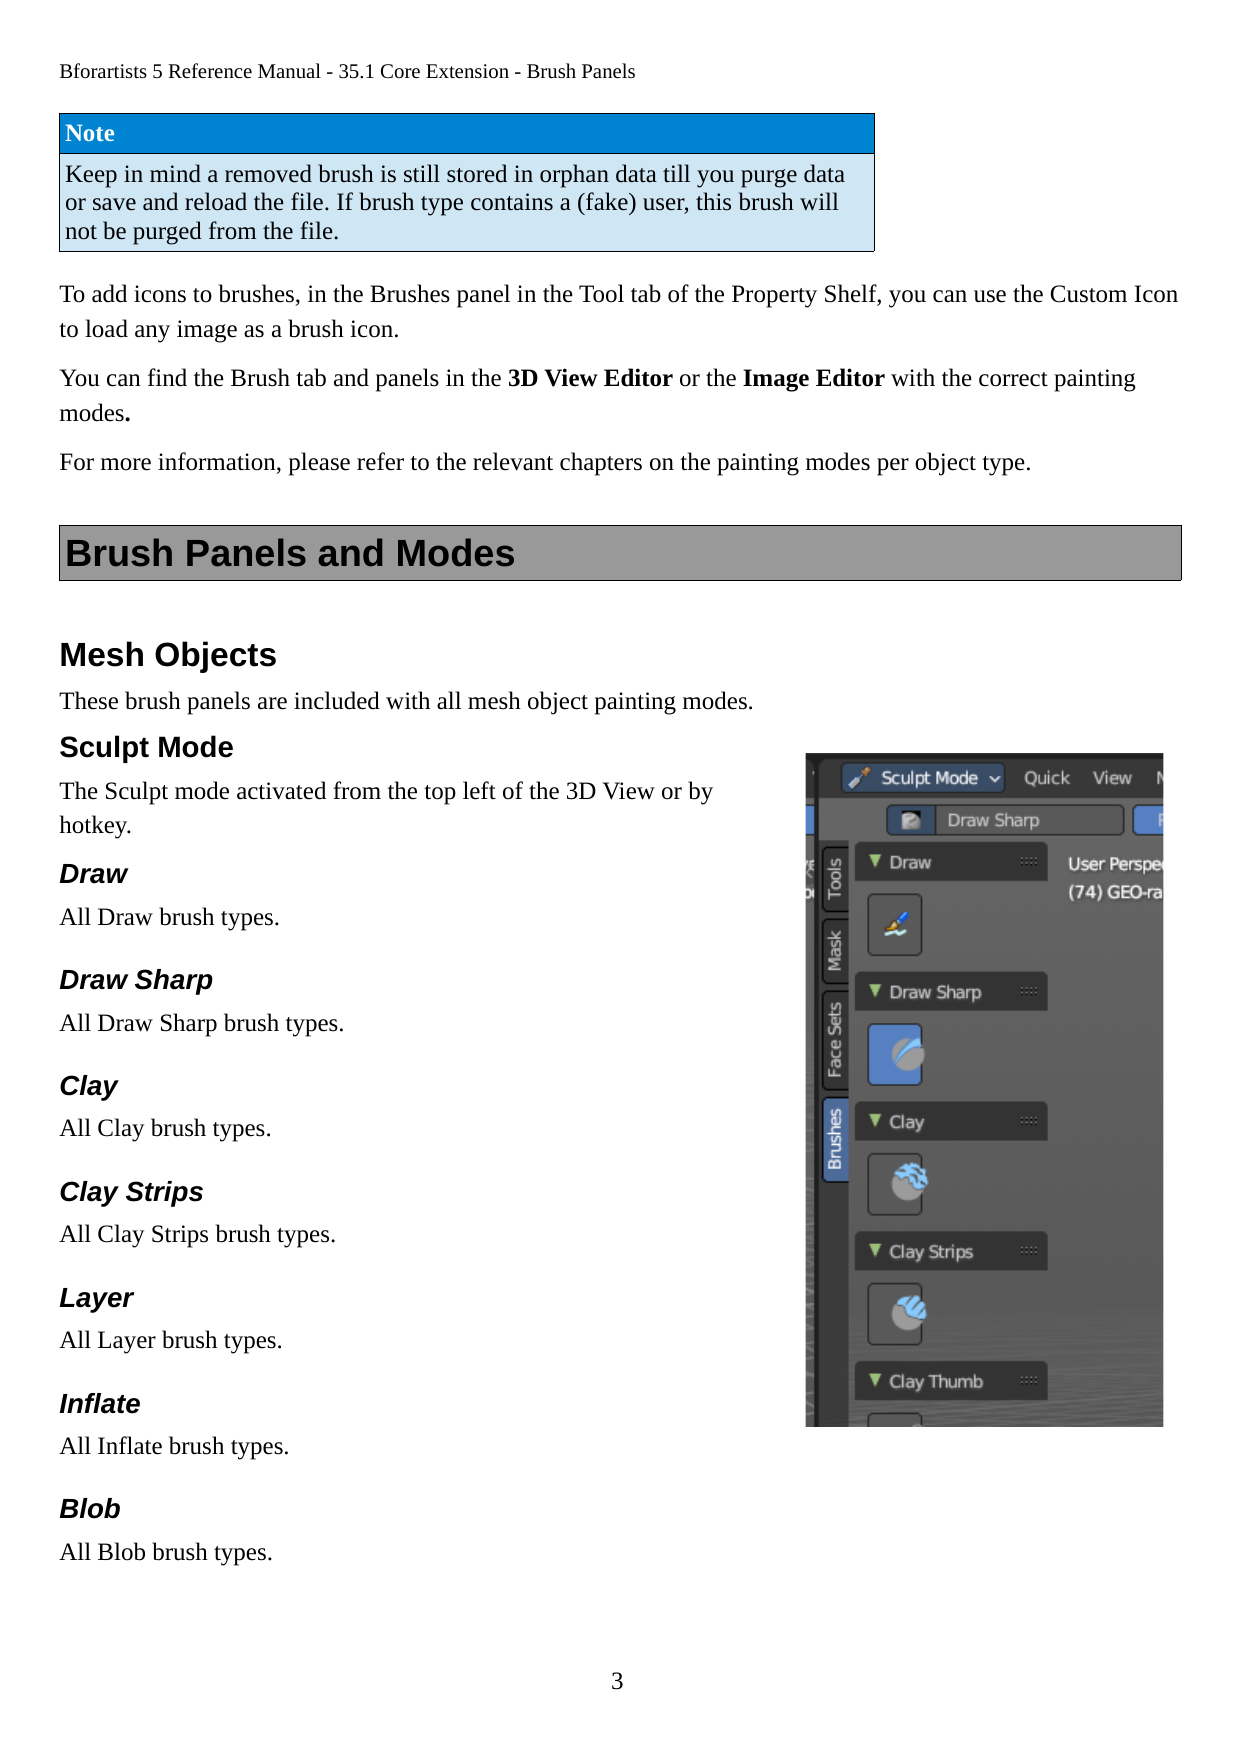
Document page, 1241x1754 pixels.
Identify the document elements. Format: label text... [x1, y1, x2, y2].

text All Draw Sharp brush types. [59, 1008, 805, 1036]
text For more information, please refer to the relevant chapters on the painting modes per object type. [59, 447, 1181, 475]
table_header Note [60, 114, 874, 153]
text You can find the Brush tab and panels in the 3D View Editor or the Image Editor with the correct painting modes. [59, 363, 1181, 426]
subtitle [1164, 1281, 1181, 1313]
text [1164, 902, 1181, 930]
text All Layer brush types. [59, 1325, 805, 1354]
text All Clay brush types. [59, 1113, 805, 1142]
subtitle [1164, 857, 1181, 889]
picture [805, 753, 1164, 1427]
table_header Brush Panels and Modes [60, 526, 1181, 580]
subtitle Draw Sharp [59, 963, 805, 995]
subtitle Clay [59, 1069, 805, 1101]
subtitle Layer [59, 1281, 805, 1313]
subtitle Blob [59, 1493, 1181, 1525]
text All Inflate brush types. [59, 1431, 1181, 1460]
text All Clay Strips brush types. [59, 1219, 805, 1248]
text All Draw brush types. [59, 902, 805, 930]
text The Sculpt mode activated from the top left of the 3D View or by hotkey. [59, 776, 805, 839]
subtitle [1164, 1069, 1181, 1101]
subtitle Clay Strips [59, 1175, 805, 1207]
text [1164, 1113, 1181, 1142]
text These brush panels are included with all mesh object painting modes. [59, 686, 1181, 715]
text [1164, 1325, 1181, 1354]
text All Blob brush types. [59, 1537, 1181, 1566]
subtitle [1164, 963, 1181, 995]
text To add icons to brushes, in the Brushes panel in the Tool tab of the Property Shelf, you can use the Custom Icon to load any image as a brush icon. [59, 279, 1181, 343]
subtitle [1164, 1387, 1181, 1419]
subtitle Draw [59, 857, 805, 889]
subtitle Sculpt Mode [59, 729, 1181, 763]
table_cell Keep in mind a removed brush is still stored in orphan data till you purge data or save and reload the file. If brush type contains a (fake) user, this brush will not be purged from the file. [60, 154, 874, 251]
subtitle [1164, 1175, 1181, 1207]
subtitle Mesh Objects [59, 635, 1181, 674]
subtitle Inflate [59, 1387, 805, 1419]
